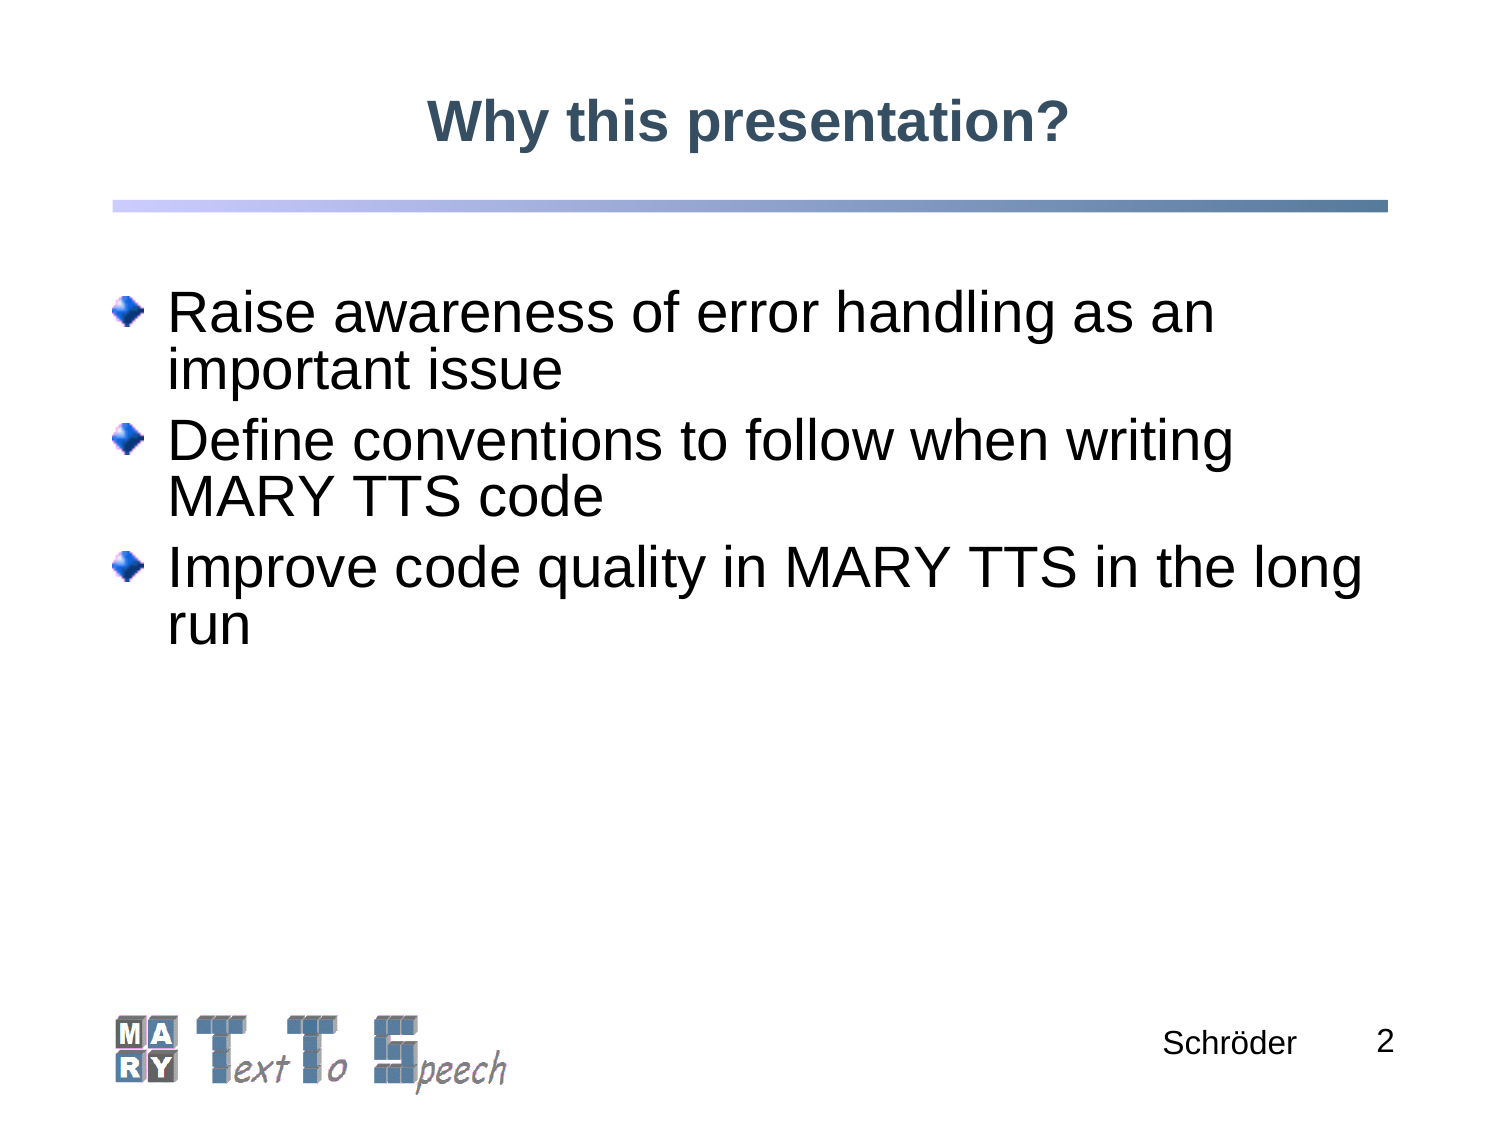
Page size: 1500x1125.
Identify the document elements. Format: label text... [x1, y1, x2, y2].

title Why this presentation? [112, 57, 1387, 193]
list Raise awareness of error handling as an important issue Define conventions to follow when writing MARY TTS code Improve code quality in MARY TTS in the long run [112, 287, 1387, 997]
picture [112, 1012, 507, 1096]
